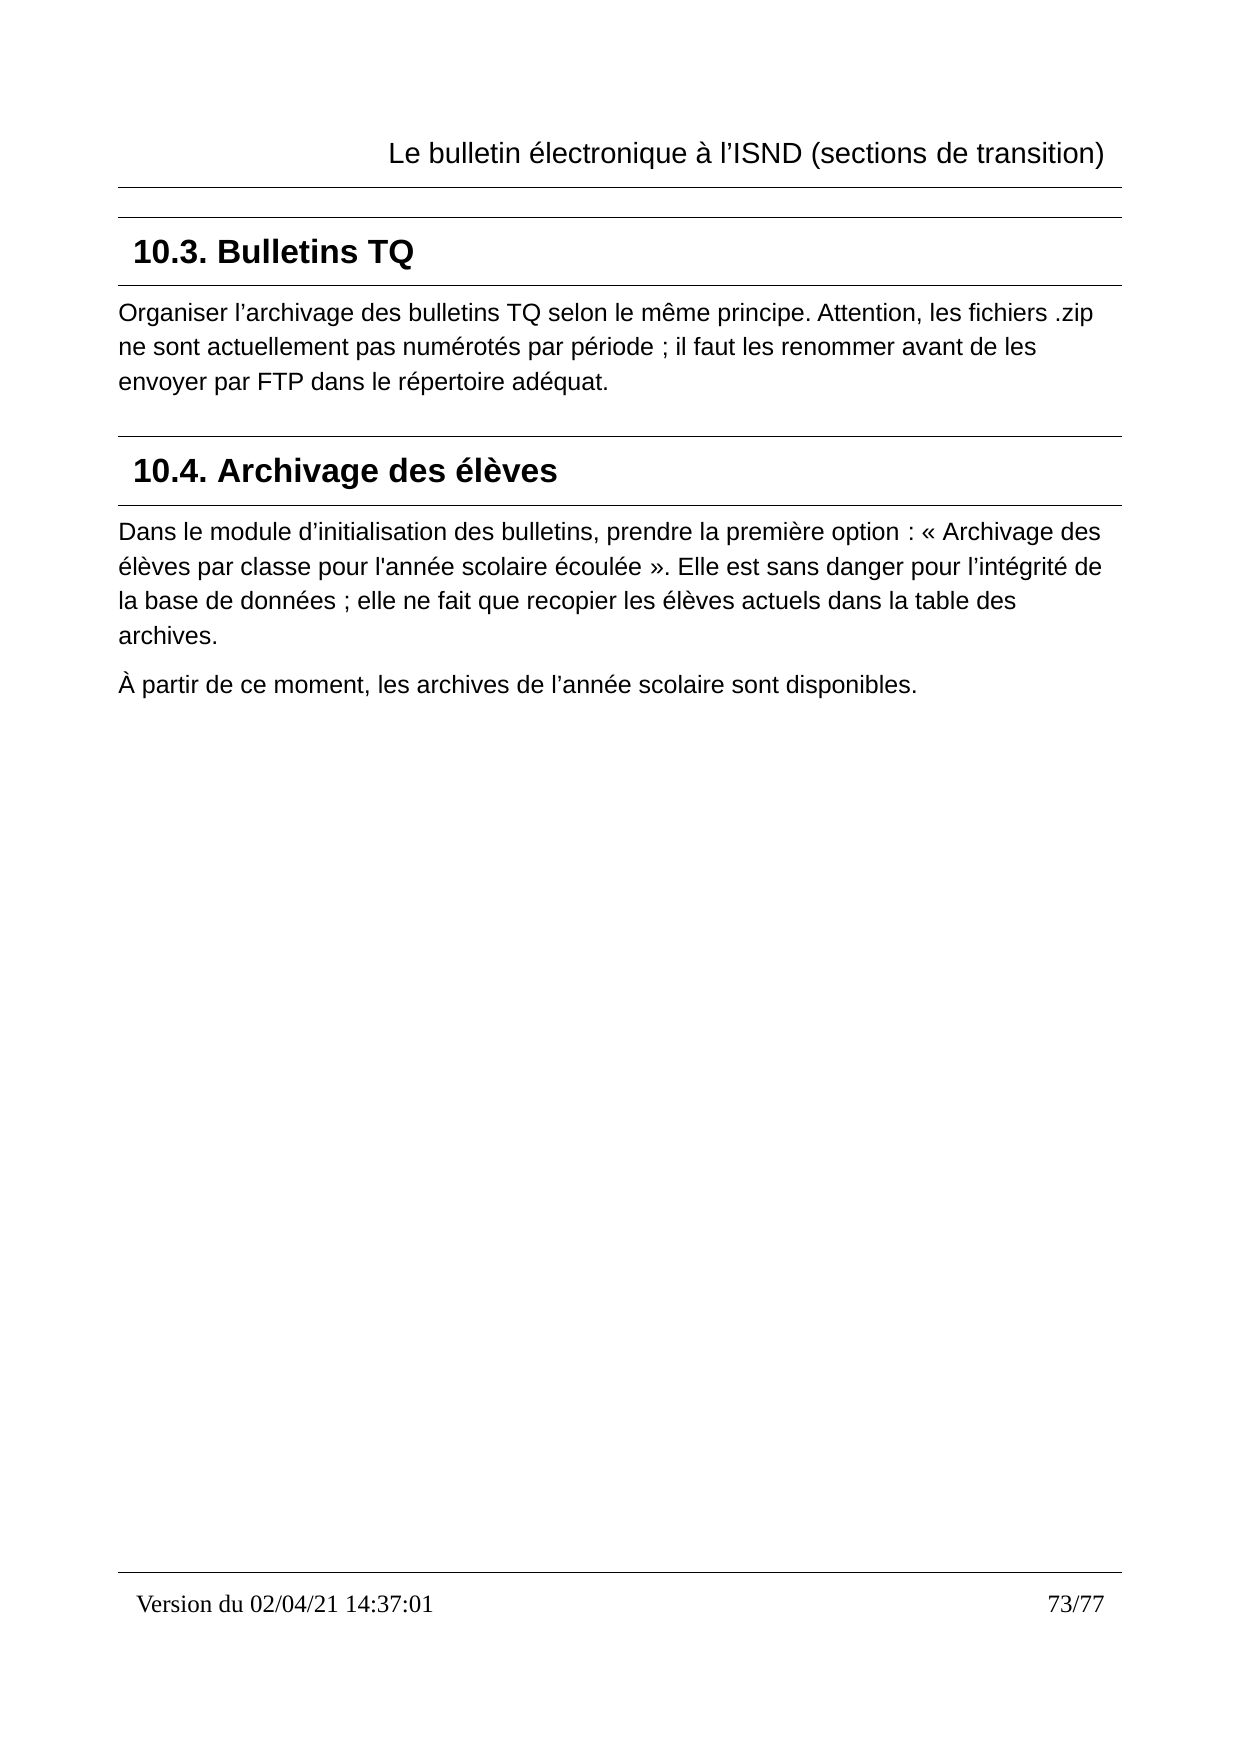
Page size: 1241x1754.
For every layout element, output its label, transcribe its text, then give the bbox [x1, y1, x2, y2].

text À partir de ce moment, les archives de l’année scolaire sont disponibles. [118, 670, 1122, 699]
subtitle Archivage des élèves [118, 437, 1122, 505]
text Dans le module d’initialisation des bulletins, prendre la première option : « Archivage des élèves par classe pour l'année scolaire écoulée ». Elle est sans danger pour l’intégrité de la base de données ; elle ne fait que recopier les élèves actuels dans la table des archives. [118, 517, 1122, 649]
text Organiser l’archivage des bulletins TQ selon le même principe. Attention, les fichiers .zip ne sont actuellement pas numérotés par période ; il faut les renommer avant de les envoyer par FTP dans le répertoire adéquat. [118, 298, 1122, 395]
subtitle Bulletins TQ [118, 218, 1122, 285]
